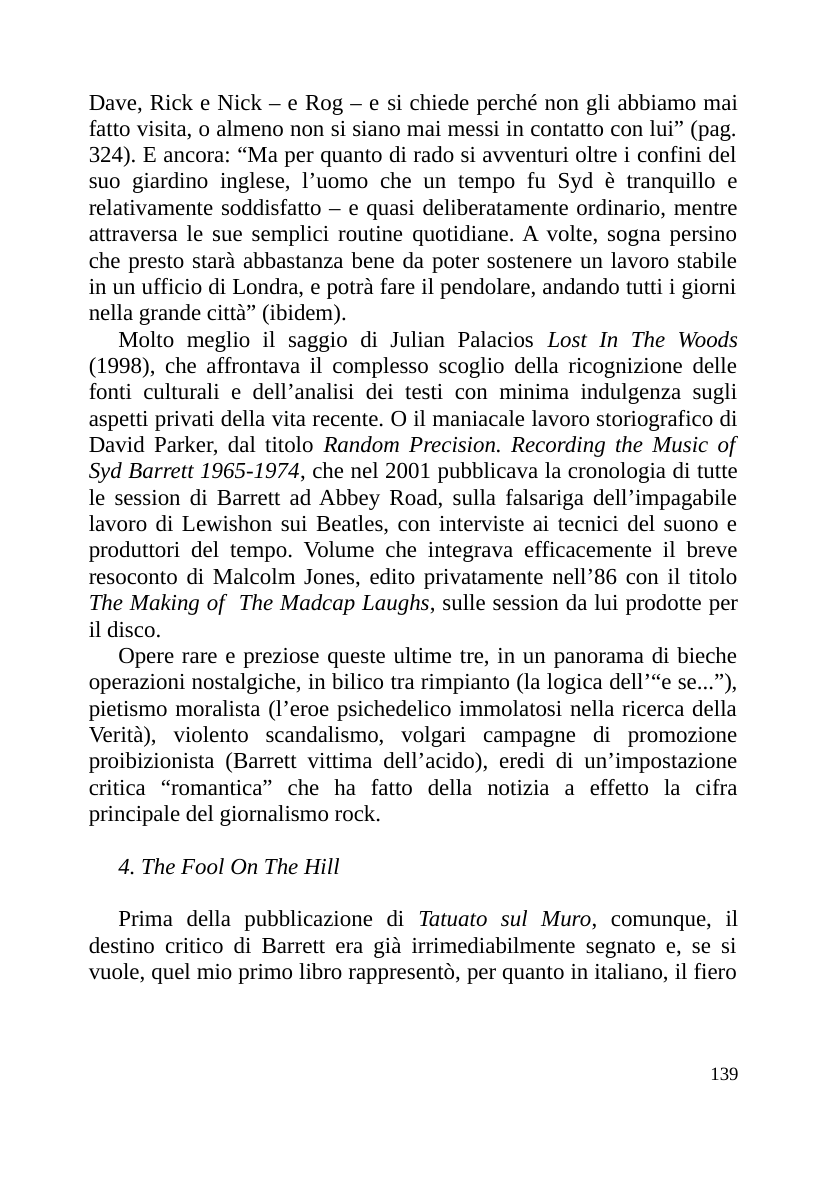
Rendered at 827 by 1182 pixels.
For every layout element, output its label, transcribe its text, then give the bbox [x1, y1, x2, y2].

text Dave, Rick e Nick – e Rog – e si chiede perché non gli abbiamo mai fatto visita, o almeno non si siano mai messi in contatto con lui” (pag. 324). E ancora: “Ma per quanto di rado si avventuri oltre i confini del suo giardino inglese, l’uomo che un tempo fu Syd è tranquillo e relativamente soddisfatto – e quasi deliberatamente ordinario, mentre attraversa le sue semplici routine quotidiane. A volte, sogna persino che presto starà abbastanza bene da poter sostenere un lavoro stabile in un ufficio di Londra, e potrà fare il pendolare, andando tutti i giorni nella grande città” (ibidem). [88, 88, 738, 326]
text Prima della pubblicazione di Tatuato sul Muro, comunque, il destino critico di Barrett era già irrimediabilmente segnato e, se si vuole, quel mio primo libro rappresentò, per quanto in italiano, il fiero [88, 906, 738, 984]
text 4. The Fool On The Hill [88, 853, 738, 879]
text Molto meglio il saggio di Julian Palacios Lost In The Woods (1998), che affrontava il complesso scoglio della ricognizione delle fonti culturali e dell’analisi dei testi con minima indulgenza sugli aspetti privati della vita recente. O il maniacale lavoro storiografico di David Parker, dal titolo Random Precision. Recording the Music of Syd Barrett 1965-1974, che nel 2001 pubblicava la cronologia di tutte le session di Barrett ad Abbey Road, sulla falsariga dell’impagabile lavoro di Lewishon sui Beatles, con interviste ai tecnici del suono e produttori del tempo. Volume che integrava efficacemente il breve resoconto di Malcolm Jones, edito privatamente nell’86 con il titolo The Making of The Madcap Laughs, sulle session da lui prodotte per il disco. [88, 326, 738, 642]
text Opere rare e preziose queste ultime tre, in un panorama di bieche operazioni nostalgiche, in bilico tra rimpianto (la logica dell’“e se...”), pietismo moralista (l’eroe psichedelico immolatosi nella ricerca della Verità), violento scandalismo, volgari campagne di promozione proibizionista (Barrett vittima dell’acido), eredi di un’impostazione critica “romantica” che ha fatto della notizia a effetto la cifra principale del giornalismo rock. [88, 642, 738, 826]
